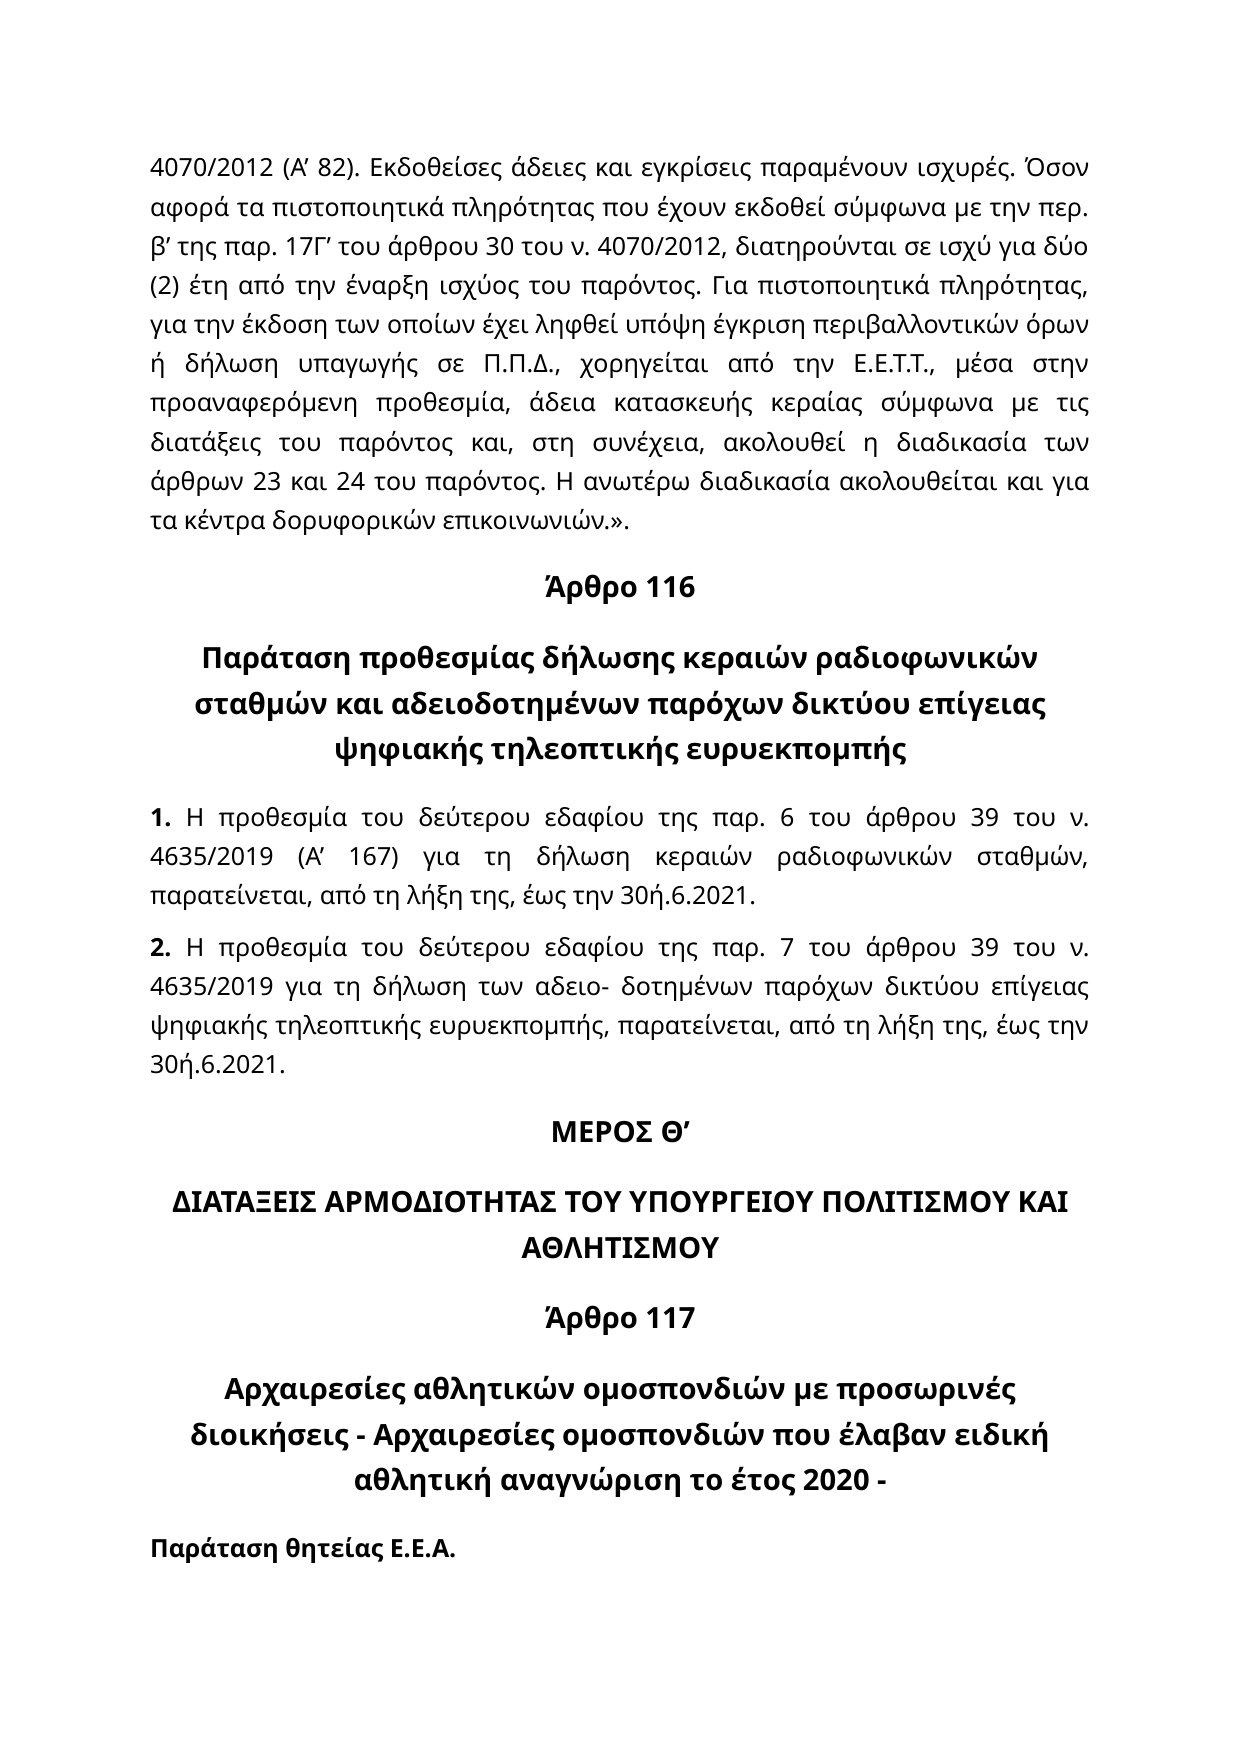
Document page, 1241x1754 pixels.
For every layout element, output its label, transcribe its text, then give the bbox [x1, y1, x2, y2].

text 1. Η προθεσμία του δεύτερου εδαφίου της παρ. 6 του άρθρου 39 του ν. 4635/2019 (Α’ 167) για τη δήλωση κεραιών ραδιοφωνικών σταθμών, παρατείνεται, από τη λήξη της, έως την 30ή.6.2021. [150, 799, 1090, 912]
subtitle Παράταση προθεσμίας δήλωσης κεραιών ραδιοφωνικών σταθμών και αδειοδοτημένων παρόχων δικτύου επίγειας ψηφιακής τηλεοπτικής ευρυεκπομπής [150, 637, 1090, 768]
text Παράταση θητείας Ε.Ε.Α. [150, 1530, 1090, 1564]
subtitle ΜΕΡΟΣ Θ’ [150, 1111, 1090, 1151]
subtitle Άρθρο 116 [150, 567, 1090, 606]
text 2. Η προθεσμία του δεύτερου εδαφίου της παρ. 7 του άρθρου 39 του ν. 4635/2019 για τη δήλωση των αδειο- δοτημένων παρόχων δικτύου επίγειας ψηφιακής τηλεοπτικής ευρυεκπομπής, παρατείνεται, από τη λήξη της, έως την 30ή.6.2021. [150, 929, 1090, 1081]
text 4070/2012 (Α’ 82). Εκδοθείσες άδειες και εγκρίσεις παραμένουν ισχυρές. Όσον αφορά τα πιστοποιητικά πληρότητας που έχουν εκδοθεί σύμφωνα με την περ. β’ της παρ. 17Γ’ του άρθρου 30 του ν. 4070/2012, διατηρούνται σε ισχύ για δύο (2) έτη από την έναρξη ισχύος του παρόντος. Για πιστοποιητικά πληρότητας, για την έκδοση των οποίων έχει ληφθεί υπόψη έγκριση περιβαλλοντικών όρων ή δήλωση υπαγωγής σε Π.Π.Δ., χορηγείται από την Ε.Ε.Τ.Τ., μέσα στην προαναφερόμενη προθεσμία, άδεια κατασκευής κεραίας σύμφωνα με τις διατάξεις του παρόντος και, στη συνέχεια, ακολουθεί η διαδικασία των άρθρων 23 και 24 του παρόντος. Η ανωτέρω διαδικασία ακολουθείται και για τα κέντρα δορυφορικών επικοινωνιών.». [150, 150, 1090, 537]
subtitle ΔΙΑΤΑΞΕΙΣ ΑΡΜΟΔΙΟΤΗΤΑΣ ΤΟΥ ΥΠΟΥΡΓΕΙΟΥ ΠΟΛΙΤΙΣΜΟΥ ΚΑΙ ΑΘΛΗΤΙΣΜΟΥ [150, 1181, 1090, 1267]
subtitle Αρχαιρεσίες αθλητικών ομοσπονδιών με προσωρινές διοικήσεις - Αρχαιρεσίες ομοσπονδιών που έλαβαν ειδική αθλητική αναγνώριση το έτος 2020 - [150, 1368, 1090, 1499]
subtitle Άρθρο 117 [150, 1298, 1090, 1337]
